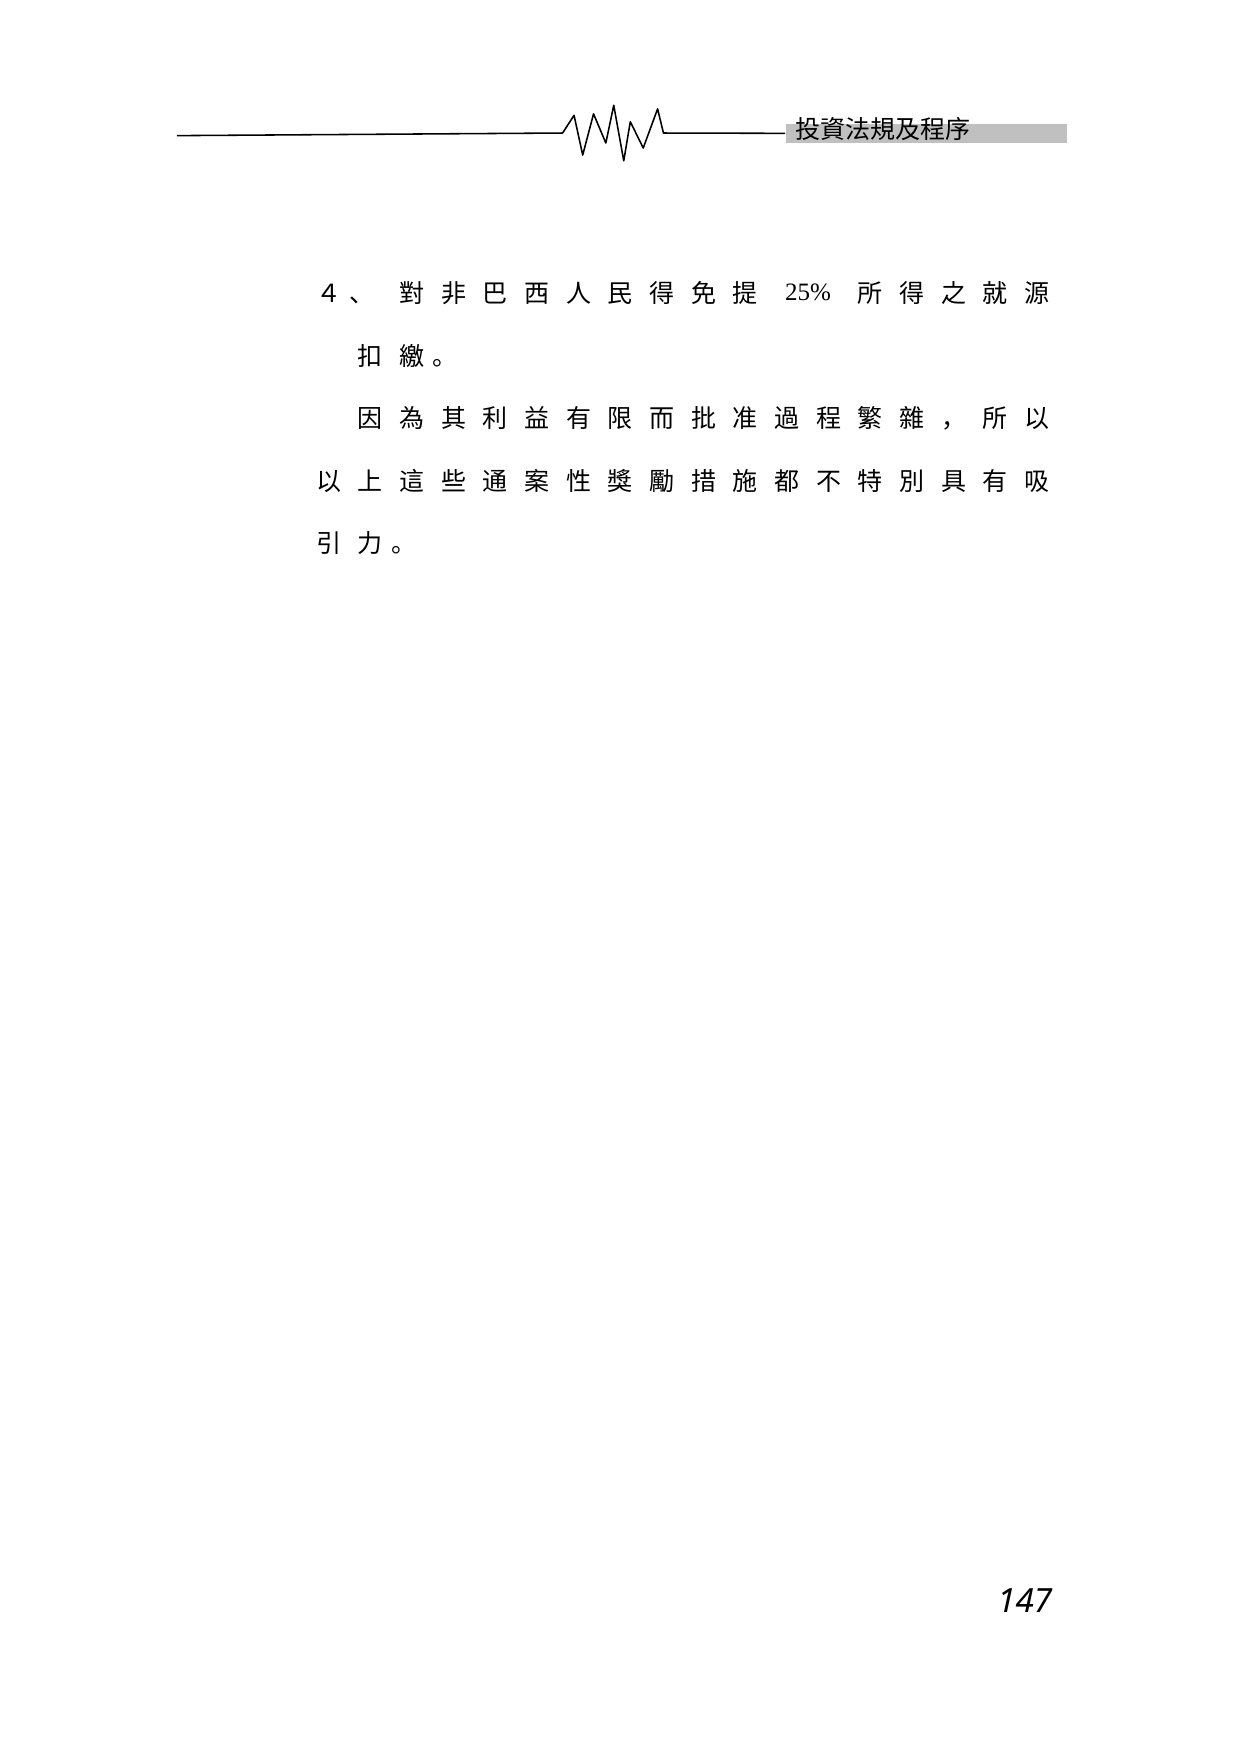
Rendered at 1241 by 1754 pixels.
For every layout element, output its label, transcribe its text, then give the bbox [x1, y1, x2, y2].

text ４、對非巴西人民得免提25%所得之就源扣繳。 [281, 250, 1058, 375]
text 因為其利益有限而批准過程繁雜，所以以上這些通案性獎勵措施都不特別具有吸引力。 [281, 375, 1058, 563]
